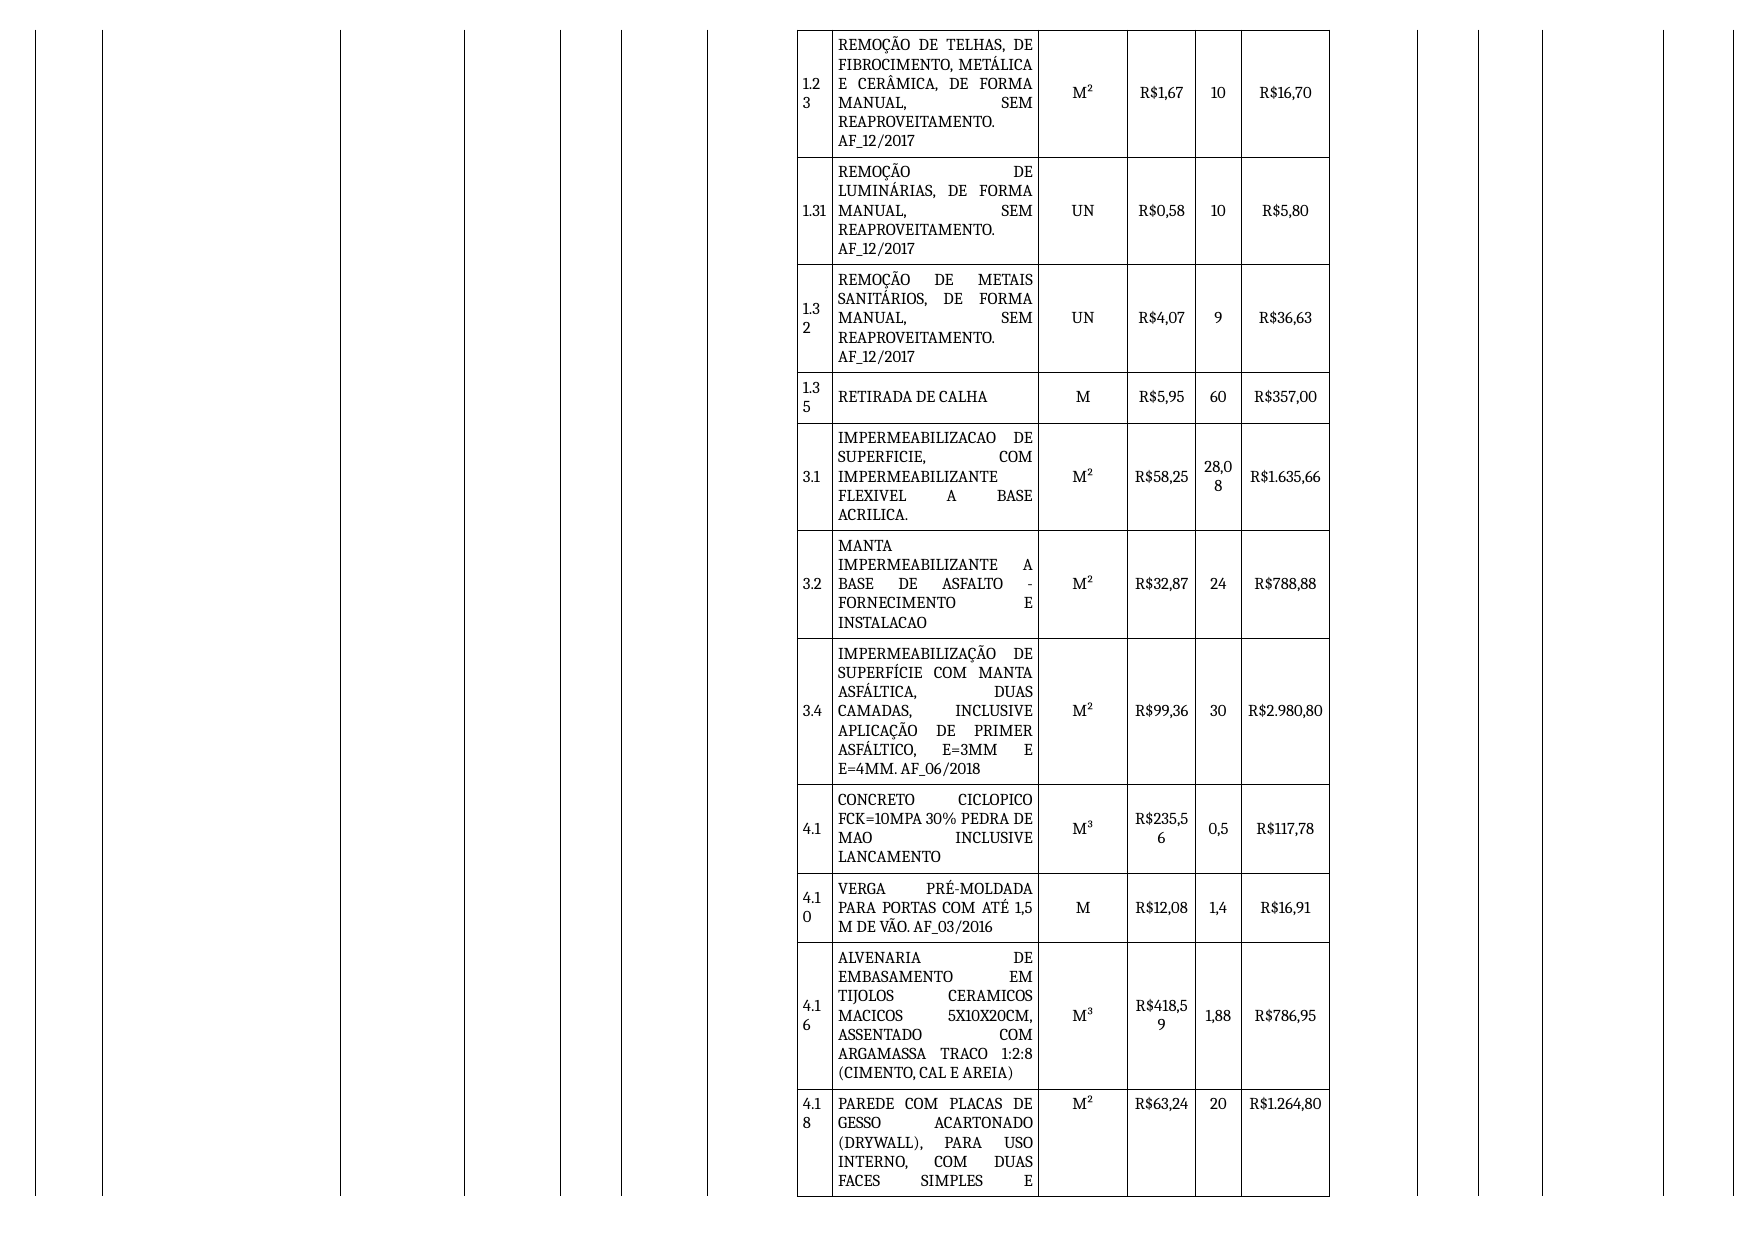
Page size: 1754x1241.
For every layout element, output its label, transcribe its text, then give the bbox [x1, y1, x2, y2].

table_cell R$99,36 [1128, 639, 1195, 784]
table_cell [341, 30, 464, 156]
table_cell [561, 30, 621, 156]
table_cell [561, 530, 621, 638]
table_cell [103, 1089, 340, 1196]
table_cell [103, 423, 340, 530]
table_cell [1543, 264, 1663, 372]
table_cell [561, 638, 621, 784]
table_cell [1664, 942, 1733, 1088]
table_cell IMPERMEABILIZACAO DE SUPERFICIE, COM IMPERMEABILIZANTE FLEXIVEL A BASE ACRILICA. [833, 424, 1038, 530]
table_cell R$117,78 [1242, 785, 1329, 873]
table_cell [622, 942, 707, 1088]
table_cell [1479, 1089, 1542, 1196]
table_cell R$63,24 [1128, 1090, 1195, 1196]
table_cell [36, 423, 102, 530]
table_cell UN [1039, 265, 1127, 372]
table_cell [1418, 372, 1478, 422]
table_cell M [1039, 373, 1127, 422]
table_cell 4.16 [798, 943, 832, 1088]
table_cell IMPERMEABILIZAÇÃO DE SUPERFÍCIE COM MANTA ASFÁLTICA, DUAS CAMADAS, INCLUSIVE APLICAÇÃO DE PRIMER ASFÁLTICO, E=3MM E E=4MM. AF_06/2018 [833, 639, 1038, 784]
table_cell [1330, 873, 1417, 942]
table_cell [1664, 372, 1733, 422]
table_cell 9 [1196, 265, 1241, 372]
table_cell [1418, 530, 1478, 638]
table_cell [1418, 156, 1478, 264]
table_cell [103, 30, 340, 156]
table_cell [341, 784, 464, 873]
table_cell [103, 942, 340, 1088]
table_cell REMOÇÃO DE METAIS SANITÁRIOS, DE FORMA MANUAL, SEM REAPROVEITAMENTO. AF_12/2017 [833, 265, 1038, 372]
table_cell [1479, 264, 1542, 372]
table_cell [465, 638, 560, 784]
table_cell 10 [1196, 158, 1241, 264]
table_cell R$36,63 [1242, 265, 1329, 372]
table_cell [1543, 423, 1663, 530]
table_cell R$58,25 [1128, 424, 1195, 530]
table_cell [341, 156, 464, 264]
table_cell [1543, 784, 1663, 873]
table_cell [341, 423, 464, 530]
table_cell [1543, 372, 1663, 422]
table_cell [1330, 638, 1417, 784]
table_cell [36, 942, 102, 1088]
table_cell [341, 873, 464, 942]
table_cell [1479, 784, 1542, 873]
table_cell [465, 530, 560, 638]
table_cell [103, 156, 340, 264]
table_cell M² [1039, 531, 1127, 638]
table_cell [622, 30, 707, 156]
table_cell [622, 372, 707, 422]
table_cell [708, 638, 797, 784]
table_cell [465, 423, 560, 530]
table_cell R$32,87 [1128, 531, 1195, 638]
table_cell MANTA IMPERMEABILIZANTE A BASE DE ASFALTO - FORNECIMENTO E INSTALACAO [833, 531, 1038, 638]
table_cell UN [1039, 158, 1127, 264]
table_cell [465, 784, 560, 873]
table_cell [1543, 638, 1663, 784]
table_cell M² [1039, 424, 1127, 530]
table_cell [36, 264, 102, 372]
table_cell [561, 1089, 621, 1196]
table_cell [1330, 30, 1417, 156]
table_cell [36, 784, 102, 873]
table_cell [622, 638, 707, 784]
table_cell 1,88 [1196, 943, 1241, 1088]
table_cell [36, 30, 102, 156]
table_cell 4.10 [798, 874, 832, 942]
table_cell [36, 1089, 102, 1196]
table_cell [1479, 156, 1542, 264]
table_cell REMOÇÃO DE LUMINÁRIAS, DE FORMA MANUAL, SEM REAPROVEITAMENTO. AF_12/2017 [833, 158, 1038, 264]
table_cell M [1039, 874, 1127, 942]
table_cell [1479, 423, 1542, 530]
table_cell [103, 530, 340, 638]
table_cell 3.1 [798, 424, 832, 530]
table_cell [1418, 1089, 1478, 1196]
table_cell [1664, 264, 1733, 372]
table_cell [1330, 372, 1417, 422]
table_cell R$12,08 [1128, 874, 1195, 942]
table_cell [1418, 873, 1478, 942]
table_cell R$357,00 [1242, 373, 1329, 422]
table_cell [1664, 1089, 1733, 1196]
table_cell R$5,95 [1128, 373, 1195, 422]
table_cell 1,4 [1196, 874, 1241, 942]
table_cell [622, 1089, 707, 1196]
table_cell [465, 264, 560, 372]
table_cell 1.32 [798, 265, 832, 372]
table_cell [1479, 942, 1542, 1088]
table_cell [36, 638, 102, 784]
table_cell [708, 372, 797, 422]
table_cell [103, 372, 340, 422]
table_cell RETIRADA DE CALHA [833, 373, 1038, 422]
table_cell 1.35 [798, 373, 832, 422]
table_cell R$5,80 [1242, 158, 1329, 264]
table_cell [622, 873, 707, 942]
table_cell [1418, 30, 1478, 156]
table_cell [341, 638, 464, 784]
table_cell [708, 264, 797, 372]
table_cell [36, 156, 102, 264]
table_cell R$235,56 [1128, 785, 1195, 873]
table_cell [341, 1089, 464, 1196]
table_cell 4.18 [798, 1090, 832, 1196]
table_cell [708, 423, 797, 530]
table_cell [1664, 530, 1733, 638]
table_cell R$418,59 [1128, 943, 1195, 1088]
table_cell [1543, 873, 1663, 942]
table_cell [1418, 638, 1478, 784]
table_cell 0,5 [1196, 785, 1241, 873]
table_cell [1664, 30, 1733, 156]
table_cell R$0,58 [1128, 158, 1195, 264]
table_cell 24 [1196, 531, 1241, 638]
table_cell [1479, 372, 1542, 422]
table_cell [1664, 156, 1733, 264]
table_cell [622, 784, 707, 873]
table_cell [1330, 942, 1417, 1088]
table_cell [622, 156, 707, 264]
table_cell [561, 372, 621, 422]
table_cell [1543, 530, 1663, 638]
table_cell [465, 873, 560, 942]
table_cell REMOÇÃO DE TELHAS, DE FIBROCIMENTO, METÁLICA E CERÂMICA, DE FORMA MANUAL, SEM REAPROVEITAMENTO. AF_12/2017 [833, 31, 1038, 156]
table_cell ALVENARIA DE EMBASAMENTO EM TIJOLOS CERAMICOS MACICOS 5X10X20CM, ASSENTADO COM ARGAMASSA TRACO 1:2:8 (CIMENTO, CAL E AREIA) [833, 943, 1038, 1088]
table_cell [708, 156, 797, 264]
table_cell [465, 942, 560, 1088]
table_cell 3.4 [798, 639, 832, 784]
table_cell [622, 264, 707, 372]
table_cell [1543, 30, 1663, 156]
table_cell 3.2 [798, 531, 832, 638]
table_cell [1418, 423, 1478, 530]
table_cell R$1.635,66 [1242, 424, 1329, 530]
table_cell R$2.980,80 [1242, 639, 1329, 784]
table_cell [708, 942, 797, 1088]
table_cell [1543, 1089, 1663, 1196]
table_cell M² [1039, 1090, 1127, 1196]
table_cell 30 [1196, 639, 1241, 784]
table_cell [341, 264, 464, 372]
table_cell R$1.264,80 [1242, 1090, 1329, 1196]
table_cell VERGA PRÉ-MOLDADA PARA PORTAS COM ATÉ 1,5 M DE VÃO. AF_03/2016 [833, 874, 1038, 942]
table_cell [708, 1089, 797, 1196]
table_cell [103, 873, 340, 942]
table_cell [1330, 264, 1417, 372]
table_cell [622, 423, 707, 530]
table_cell [1479, 873, 1542, 942]
table_cell [1330, 1089, 1417, 1196]
table_cell R$788,88 [1242, 531, 1329, 638]
table_cell PAREDE COM PLACAS DE GESSO ACARTONADO (DRYWALL), PARA USO INTERNO, COM DUAS FACES SIMPLES E [833, 1090, 1038, 1196]
table_cell 60 [1196, 373, 1241, 422]
table_cell [1664, 423, 1733, 530]
table_cell CONCRETO CICLOPICO FCK=10MPA 30% PEDRA DE MAO INCLUSIVE LANCAMENTO [833, 785, 1038, 873]
table_cell [103, 638, 340, 784]
table_cell 20 [1196, 1090, 1241, 1196]
table_cell [465, 156, 560, 264]
table_cell [36, 372, 102, 422]
table_cell [708, 530, 797, 638]
table_cell [1543, 156, 1663, 264]
table_cell [561, 942, 621, 1088]
table_cell [1479, 638, 1542, 784]
table_cell [561, 156, 621, 264]
table_cell M³ [1039, 943, 1127, 1088]
table_cell [1330, 784, 1417, 873]
table_cell [36, 873, 102, 942]
table_cell [341, 372, 464, 422]
table_cell M² [1039, 31, 1127, 156]
table_cell R$4,07 [1128, 265, 1195, 372]
table_cell R$786,95 [1242, 943, 1329, 1088]
table_cell [465, 30, 560, 156]
table_cell [1479, 530, 1542, 638]
table_cell [561, 873, 621, 942]
table_cell [708, 873, 797, 942]
table_cell [1664, 638, 1733, 784]
table_cell [622, 530, 707, 638]
table_cell [103, 784, 340, 873]
table_cell [561, 423, 621, 530]
table_cell R$16,70 [1242, 31, 1329, 156]
table_cell R$16,91 [1242, 874, 1329, 942]
table_cell [341, 530, 464, 638]
table_cell [561, 264, 621, 372]
table_cell [465, 372, 560, 422]
table_cell 1.31 [798, 158, 832, 264]
table_cell [1330, 530, 1417, 638]
table_cell 1.23 [798, 31, 832, 156]
table_cell R$1,67 [1128, 31, 1195, 156]
table_cell [708, 30, 797, 156]
table_cell [1418, 264, 1478, 372]
table_cell [465, 1089, 560, 1196]
table_cell [1664, 873, 1733, 942]
table_cell [1418, 784, 1478, 873]
table_cell [561, 784, 621, 873]
table_cell [1330, 156, 1417, 264]
table_cell [36, 530, 102, 638]
table_cell 4.1 [798, 785, 832, 873]
table_cell [341, 942, 464, 1088]
table_cell M³ [1039, 785, 1127, 873]
table_cell [1543, 942, 1663, 1088]
table_cell [1479, 30, 1542, 156]
table_cell [103, 264, 340, 372]
table_cell M² [1039, 639, 1127, 784]
table_cell [1418, 942, 1478, 1088]
table_cell 28,08 [1196, 424, 1241, 530]
table_cell [1330, 423, 1417, 530]
table_cell [708, 784, 797, 873]
table_cell [1664, 784, 1733, 873]
table_cell 10 [1196, 31, 1241, 156]
